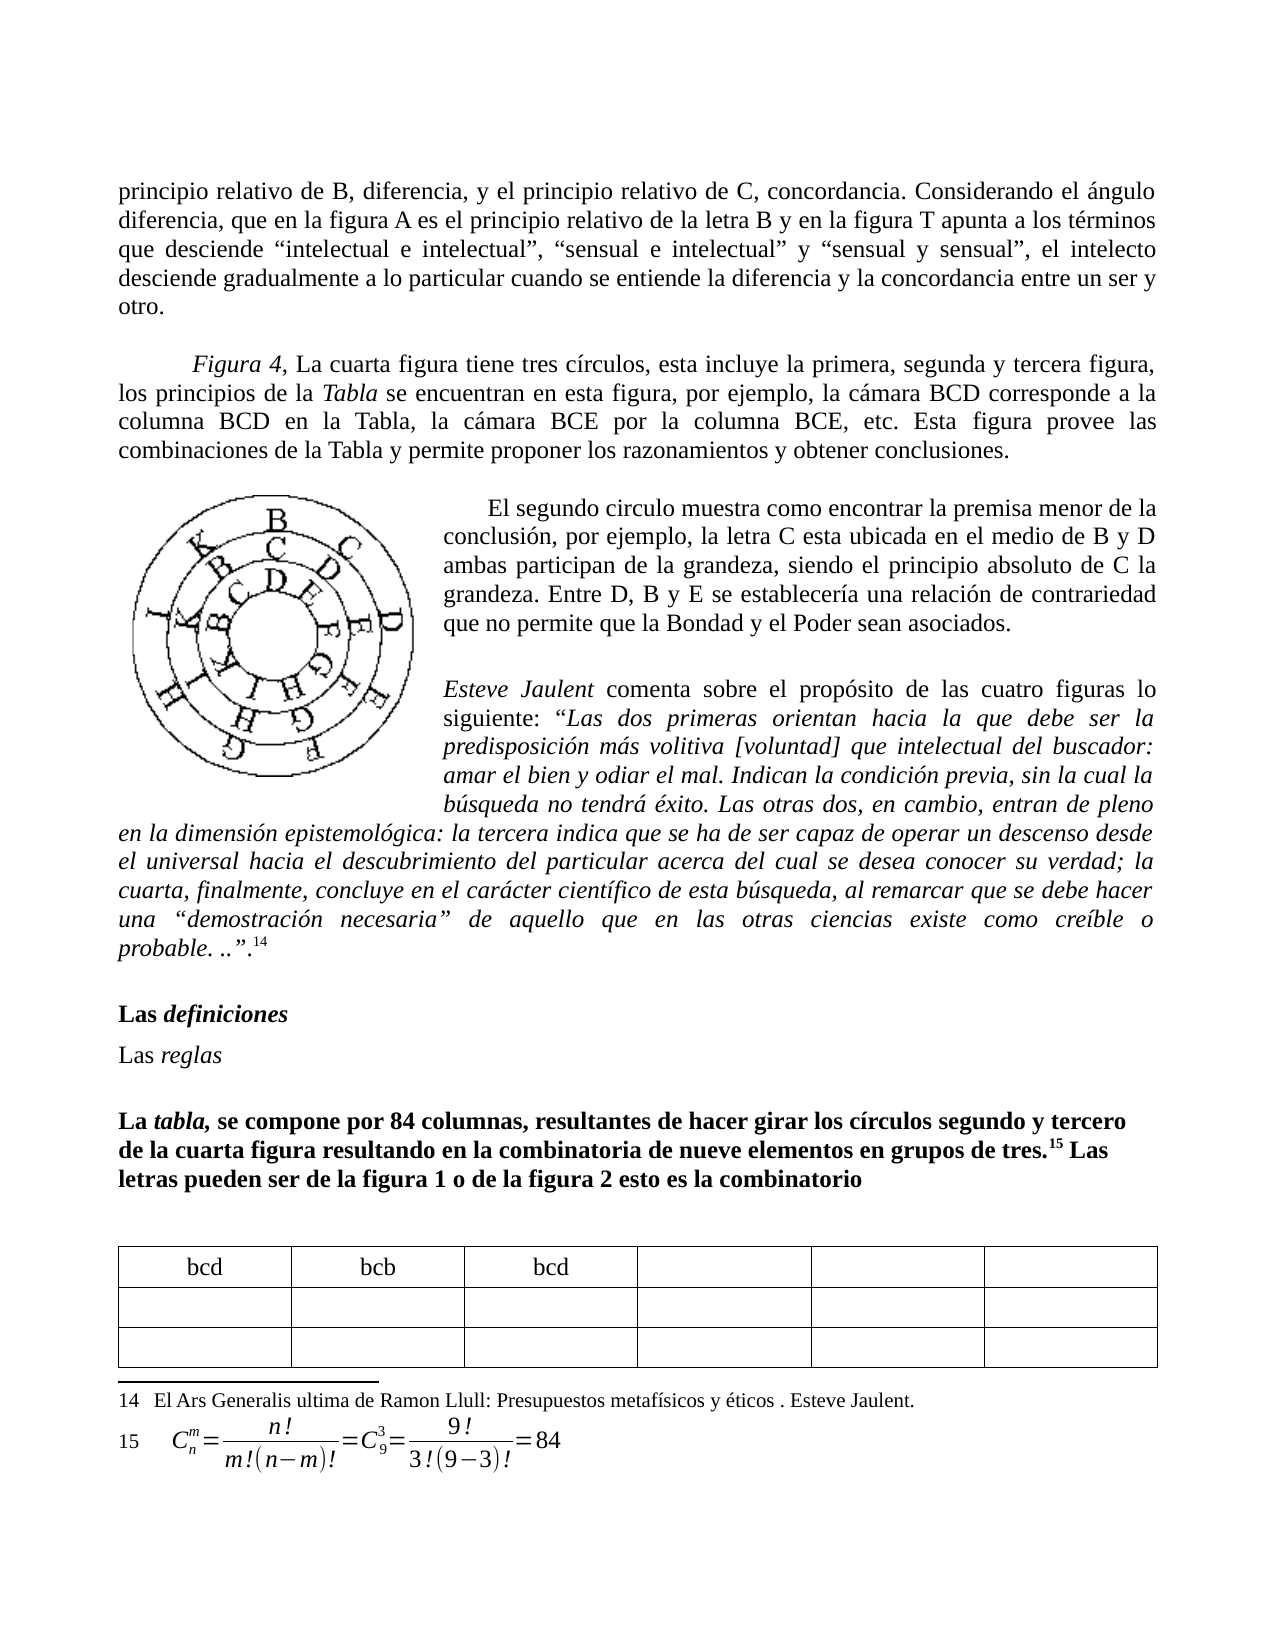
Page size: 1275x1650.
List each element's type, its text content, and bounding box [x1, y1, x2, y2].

table_cell [985, 1288, 1157, 1327]
table_header [812, 1247, 984, 1287]
table_cell [292, 1288, 464, 1327]
picture [132, 495, 414, 777]
text Figura 4, La cuarta figura tiene tres círculos, esta incluye la primera, segunda y tercera figura, los principios de la Tabla se encuentran en esta figura, por ejemplo, la cámara BCD corresponde a la columna BCD en la Tabla, la cámara BCE por la columna BCE, etc. Esta figura provee las combinaciones de la Tabla y permite proponer los razonamientos y obtener conclusiones. [118, 349, 1157, 464]
table_cell [812, 1288, 984, 1327]
table_header bcd [465, 1247, 637, 1287]
table_cell [119, 1328, 291, 1367]
text El Ars Generalis ultima de Ramon Llull: Presupuestos metafísicos y éticos . Esteve Jaulent. [118, 1388, 1157, 1412]
table_cell [638, 1328, 811, 1367]
table_cell [812, 1328, 984, 1367]
table_header bcb [292, 1247, 464, 1287]
subtitle Esteve Jaulent comenta sobre el propósito de las cuatro figuras lo siguiente: “Las dos primeras orientan hacia la que debe ser la predisposición más volitiva [voluntad] que intelectual del buscador: amar el bien y odiar el mal. Indican la condición previa, sin la cual la búsqueda no tendrá éxito. Las otras dos, en cambio, entran de pleno en la dimensión epistemológica: la tercera indica que se ha de ser capaz de operar un descenso desde el universal hacia el descubrimiento del particular acerca del cual se desea conocer su verdad; la cuarta, finalmente, concluye en el carácter científico de esta búsqueda, al remarcar que se debe hacer una “demostración necesaria” de aquello que en las otras ciencias existe como creíble o probable. ..”. [118, 674, 1157, 961]
table_cell [465, 1288, 637, 1327]
table_cell [292, 1328, 464, 1367]
table_header bcd [119, 1247, 291, 1287]
subtitle Las definiciones [118, 999, 1157, 1028]
table_header [638, 1247, 811, 1287]
text Las reglas [118, 1040, 1157, 1069]
table_cell [638, 1288, 811, 1327]
table_cell [465, 1328, 637, 1367]
table_cell [985, 1328, 1157, 1367]
subtitle La tabla, se compone por 84 columnas, resultantes de hacer girar los círculos segundo y tercero de la cuarta figura resultando en la combinatoria de nueve elementos en grupos de tres. Las letras pueden ser de la figura 1 o de la figura 2 esto es la combinatorio [118, 1106, 1157, 1193]
table_cell [119, 1288, 291, 1327]
text principio relativo de B, diferencia, y el principio relativo de C, concordancia. Considerando el ángulo diferencia, que en la figura A es el principio relativo de la letra B y en la figura T apunta a los términos que desciende “intelectual e intelectual”, “sensual e intelectual” y “sensual y sensual”, el intelecto desciende gradualmente a lo particular cuando se entiende la diferencia y la concordancia entre un ser y otro. [118, 176, 1157, 320]
table_header [985, 1247, 1157, 1287]
text El segundo circulo muestra como encontrar la premisa menor de la conclusión, por ejemplo, la letra C esta ubicada en el medio de B y D ambas participan de la grandeza, siendo el principio absoluto de C la grandeza. Entre D, B y E se establecería una relación de contrariedad que no permite que la Bondad y el Poder sean asociados. [118, 493, 1157, 636]
